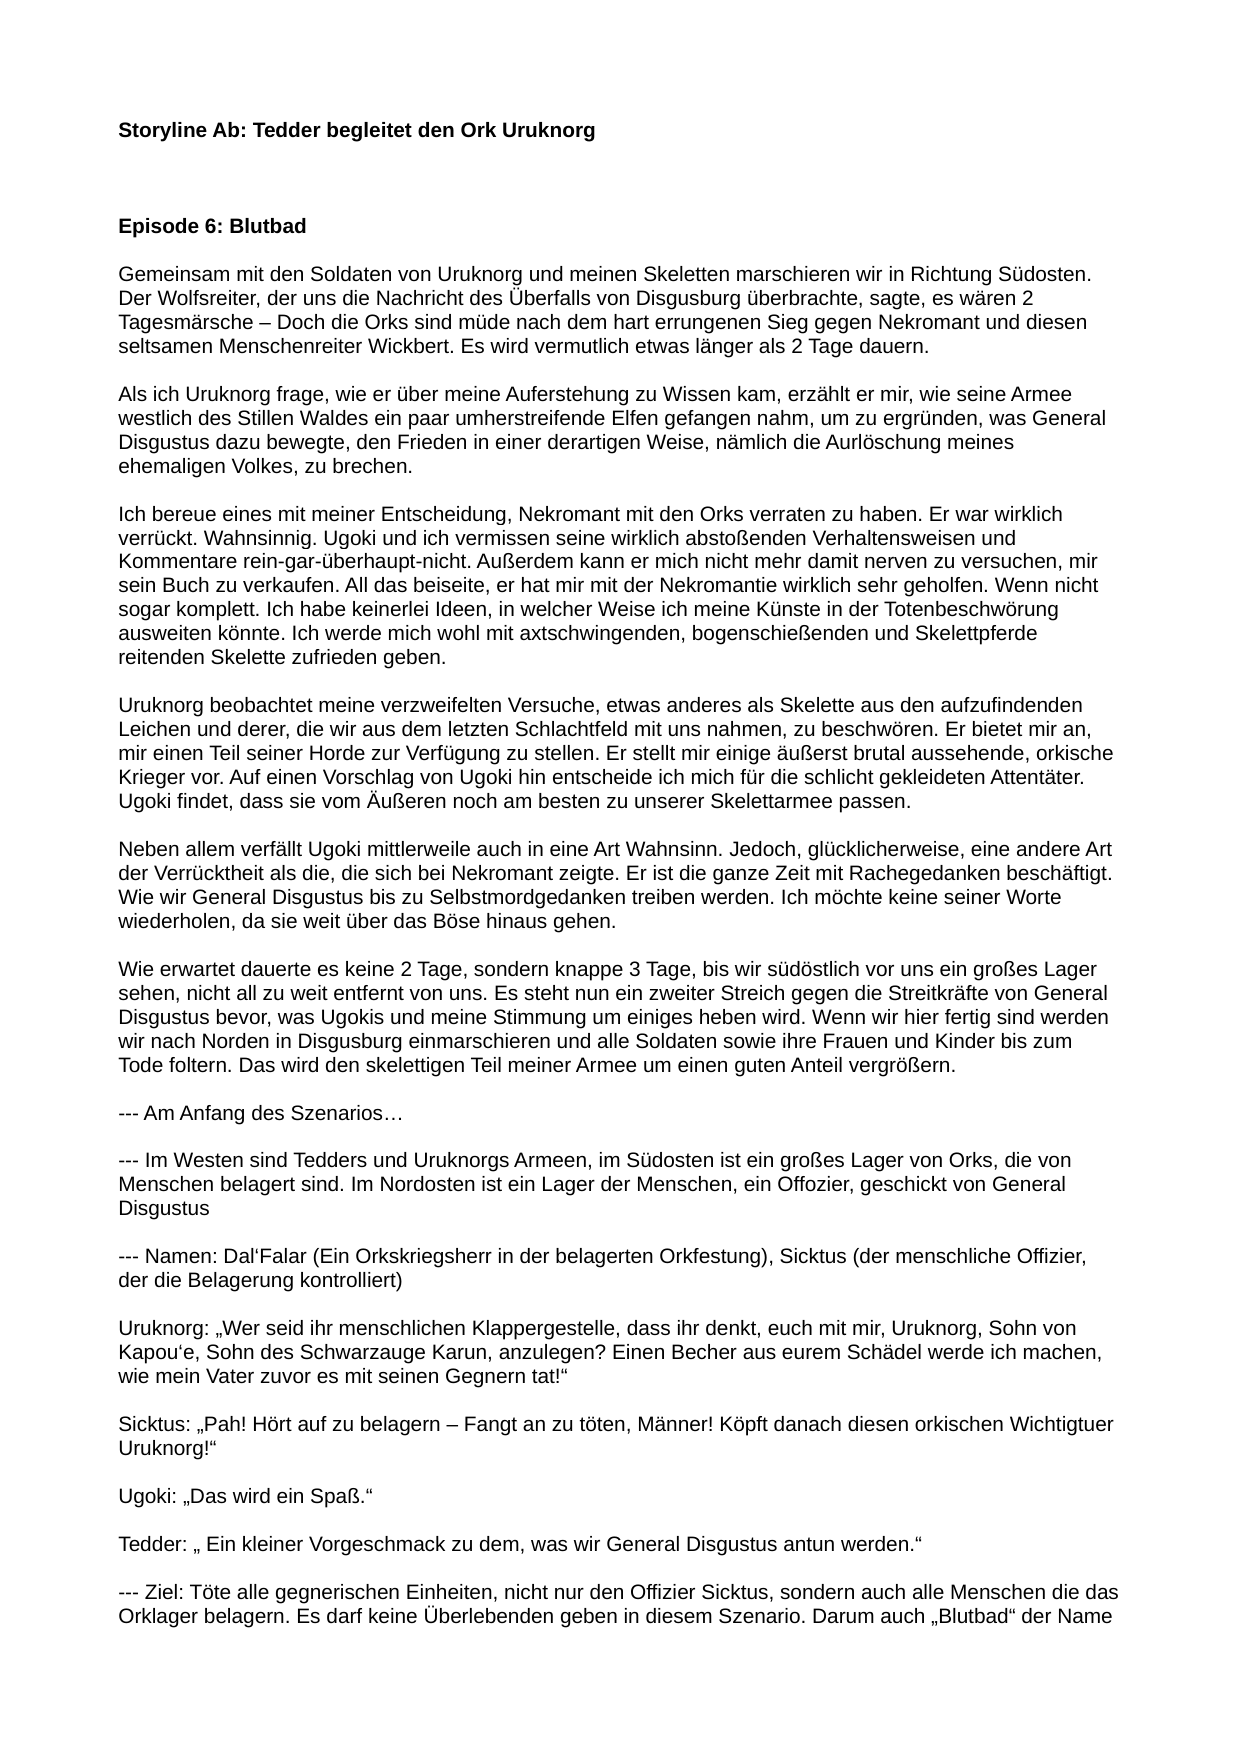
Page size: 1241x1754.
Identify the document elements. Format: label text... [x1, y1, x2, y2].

text Uruknorg beobachtet meine verzweifelten Versuche, etwas anderes als Skelette aus den aufzufindenden Leichen und derer, die wir aus dem letzten Schlachtfeld mit uns nahmen, zu beschwören. Er bietet mir an, mir einen Teil seiner Horde zur Verfügung zu stellen. Er stellt mir einige äußerst brutal aussehende, orkische Krieger vor. Auf einen Vorschlag von Ugoki hin entscheide ich mich für die schlicht gekleideten Attentäter. Ugoki findet, dass sie vom Äußeren noch am besten zu unserer Skelettarmee passen. [118, 693, 1122, 813]
text Tedder: „ Ein kleiner Vorgeschmack zu dem, was wir General Disgustus antun werden.“ [118, 1532, 1122, 1556]
text --- Am Anfang des Szenarios… [118, 1100, 1122, 1124]
text Storyline Ab: Tedder begleitet den Ork Uruknorg [118, 118, 1122, 142]
text Sicktus: „Pah! Hört auf zu belagern – Fangt an zu töten, Männer! Köpft danach diesen orkischen Wichtigtuer Uruknorg!“ [118, 1412, 1122, 1460]
text Als ich Uruknorg frage, wie er über meine Auferstehung zu Wissen kam, erzählt er mir, wie seine Armee westlich des Stillen Waldes ein paar umherstreifende Elfen gefangen nahm, um zu ergründen, was General Disgustus dazu bewegte, den Frieden in einer derartigen Weise, nämlich die Aurlöschung meines ehemaligen Volkes, zu brechen. [118, 382, 1122, 477]
text Ugoki: „Das wird ein Spaß.“ [118, 1484, 1122, 1508]
text Uruknorg: „Wer seid ihr menschlichen Klappergestelle, dass ihr denkt, euch mit mir, Uruknorg, Sohn von Kapou‘e, Sohn des Schwarzauge Karun, anzulegen? Einen Becher aus eurem Schädel werde ich machen, wie mein Vater zuvor es mit seinen Gegnern tat!“ [118, 1316, 1122, 1388]
text Neben allem verfällt Ugoki mittlerweile auch in eine Art Wahnsinn. Jedoch, glücklicherweise, eine andere Art der Verrücktheit als die, die sich bei Nekromant zeigte. Er ist die ganze Zeit mit Rachegedanken beschäftigt. Wie wir General Disgustus bis zu Selbstmordgedanken treiben werden. Ich möchte keine seiner Worte wiederholen, da sie weit über das Böse hinaus gehen. [118, 837, 1122, 933]
text Episode 6: Blutbad [118, 214, 1122, 238]
text Ich bereue eines mit meiner Entscheidung, Nekromant mit den Orks verraten zu haben. Er war wirklich verrückt. Wahnsinnig. Ugoki und ich vermissen seine wirklich abstoßenden Verhaltensweisen und Kommentare rein-gar-überhaupt-nicht. Außerdem kann er mich nicht mehr damit nerven zu versuchen, mir sein Buch zu verkaufen. All das beiseite, er hat mir mit der Nekromantie wirklich sehr geholfen. Wenn nicht sogar komplett. Ich habe keinerlei Ideen, in welcher Weise ich meine Künste in der Totenbeschwörung ausweiten könnte. Ich werde mich wohl mit axtschwingenden, bogenschießenden und Skelettpferde reitenden Skelette zufrieden geben. [118, 501, 1122, 669]
text Gemeinsam mit den Soldaten von Uruknorg und meinen Skeletten marschieren wir in Richtung Südosten. Der Wolfsreiter, der uns die Nachricht des Überfalls von Disgusburg überbrachte, sagte, es wären 2 Tagesmärsche – Doch die Orks sind müde nach dem hart errungenen Sieg gegen Nekromant und diesen seltsamen Menschenreiter Wickbert. Es wird vermutlich etwas länger als 2 Tage dauern. [118, 262, 1122, 358]
text --- Im Westen sind Tedders und Uruknorgs Armeen, im Südosten ist ein großes Lager von Orks, die von Menschen belagert sind. Im Nordosten ist ein Lager der Menschen, ein Offozier, geschickt von General Disgustus [118, 1148, 1122, 1220]
text --- Ziel: Töte alle gegnerischen Einheiten, nicht nur den Offizier Sicktus, sondern auch alle Menschen die das Orklager belagern. Es darf keine Überlebenden geben in diesem Szenario. Darum auch „Blutbad“ der Name [118, 1579, 1122, 1627]
text --- Namen: Dal‘Falar (Ein Orkskriegsherr in der belagerten Orkfestung), Sicktus (der menschliche Offizier, der die Belagerung kontrolliert) [118, 1244, 1122, 1292]
text Wie erwartet dauerte es keine 2 Tage, sondern knappe 3 Tage, bis wir südöstlich vor uns ein großes Lager sehen, nicht all zu weit entfernt von uns. Es steht nun ein zweiter Streich gegen die Streitkräfte von General Disgustus bevor, was Ugokis und meine Stimmung um einiges heben wird. Wenn wir hier fertig sind werden wir nach Norden in Disgusburg einmarschieren und alle Soldaten sowie ihre Frauen und Kinder bis zum Tode foltern. Das wird den skelettigen Teil meiner Armee um einen guten Anteil vergrößern. [118, 957, 1122, 1076]
